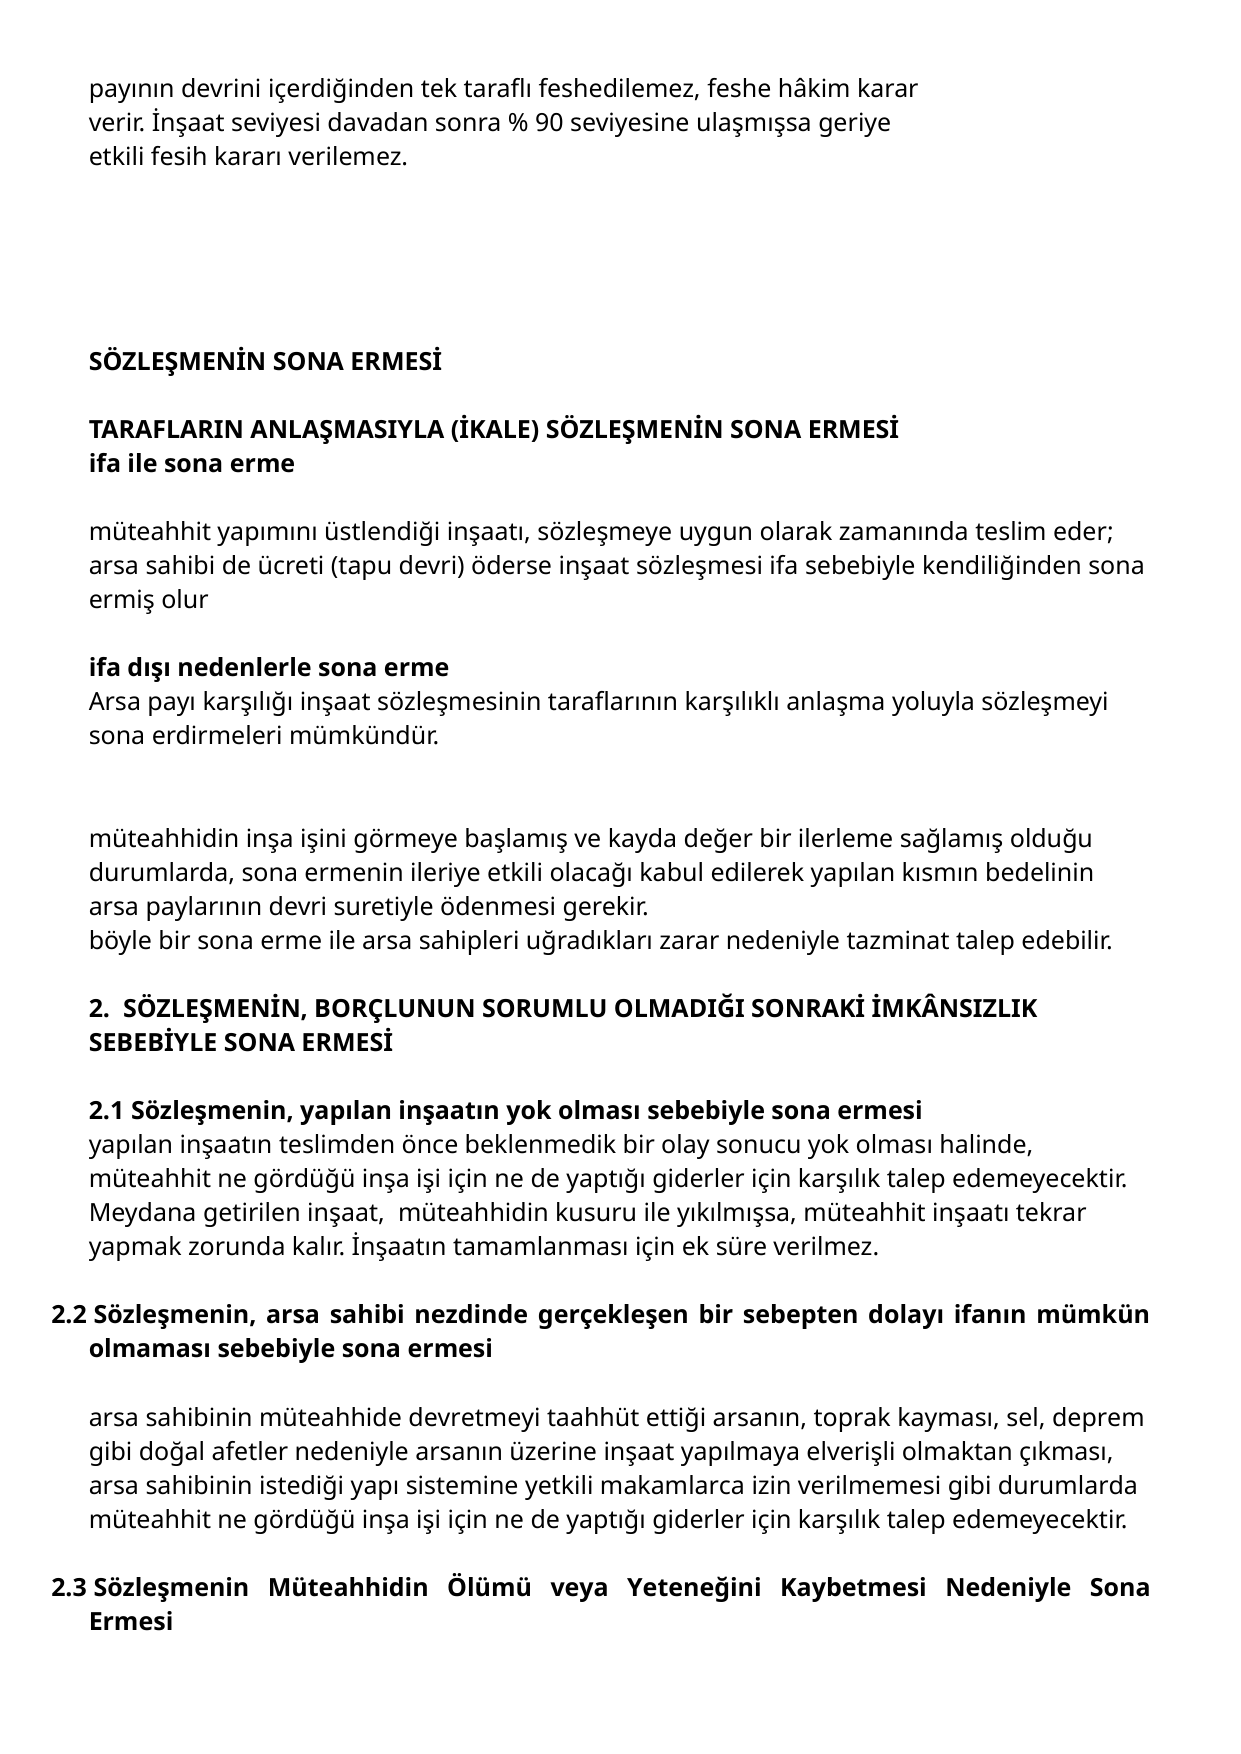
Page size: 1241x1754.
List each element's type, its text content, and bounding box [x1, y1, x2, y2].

text 2.1 Sözleşmenin, yapılan inşaatın yok olması sebebiyle sona ermesi [88, 1093, 1152, 1127]
text 2.2 Sözleşmenin, arsa sahibi nezdinde gerçekleşen bir sebepten dolayı ifanın mümkün olmaması sebebiyle sona ermesi [51, 1297, 1152, 1365]
text müteahhidin inşa işini görmeye başlamış ve kayda değer bir ilerleme sağlamış olduğu durumlarda, sona ermenin ileriye etkili olacağı kabul edilerek yapılan kısmın bedelinin arsa paylarının devri suretiyle ödenmesi gerekir. [88, 820, 1152, 922]
text arsa sahibinin müteahhide devretmeyi taahhüt ettiği arsanın, toprak kayması, sel, deprem gibi doğal afetler nedeniyle arsanın üzerine inşaat yapılmaya elverişli olmaktan çıkması, arsa sahibinin istediği yapı sistemine yetkili makamlarca izin verilmemesi gibi durumlarda müteahhit ne gördüğü inşa işi için ne de yaptığı giderler için karşılık talep edemeyecektir. [88, 1399, 1152, 1536]
text payının devrini içerdiğinden tek taraflı feshedilemez, feshe hâkim karar verir. İnşaat seviyesi davadan sonra % 90 seviyesine ulaşmışsa geriye etkili fesih kararı verilemez. [88, 71, 1152, 173]
text müteahhit yapımını üstlendiği inşaatı, sözleşmeye uygun olarak zamanında teslim eder; arsa sahibi de ücreti (tapu devri) öderse inşaat sözleşmesi ifa sebebiyle kendiliğinden sona ermiş olur [88, 514, 1152, 616]
text ifa ile sona erme [88, 446, 1152, 479]
text Arsa payı karşılığı inşaat sözleşmesinin taraflarının karşılıklı anlaşma yoluyla sözleşmeyi sona erdirmeleri mümkündür. [88, 684, 1152, 752]
text ifa dışı nedenlerle sona erme [88, 650, 1152, 684]
text yapılan inşaatın teslimden önce beklenmedik bir olay sonucu yok olması halinde, müteahhit ne gördüğü inşa işi için ne de yaptığı giderler için karşılık talep edemeyecektir. Meydana getirilen inşaat, müteahhidin kusuru ile yıkılmışsa, müteahhit inşaatı tekrar yapmak zorunda kalır. İnşaatın tamamlanması için ek süre verilmez. [88, 1127, 1152, 1263]
text 2.3 Sözleşmenin Müteahhidin Ölümü veya Yeteneğini Kaybetmesi Nedeniyle Sona Ermesi [51, 1569, 1152, 1638]
text 2. SÖZLEŞMENİN, BORÇLUNUN SORUMLU OLMADIĞI SONRAKİ İMKÂNSIZLIK SEBEBİYLE SONA ERMESİ [88, 991, 1152, 1059]
text böyle bir sona erme ile arsa sahipleri uğradıkları zarar nedeniyle tazminat talep edebilir. [88, 922, 1152, 956]
text TARAFLARIN ANLAŞMASIYLA (İKALE) SÖZLEŞMENİN SONA ERMESİ [88, 411, 1152, 446]
text SÖZLEŞMENİN SONA ERMESİ [88, 343, 1152, 377]
